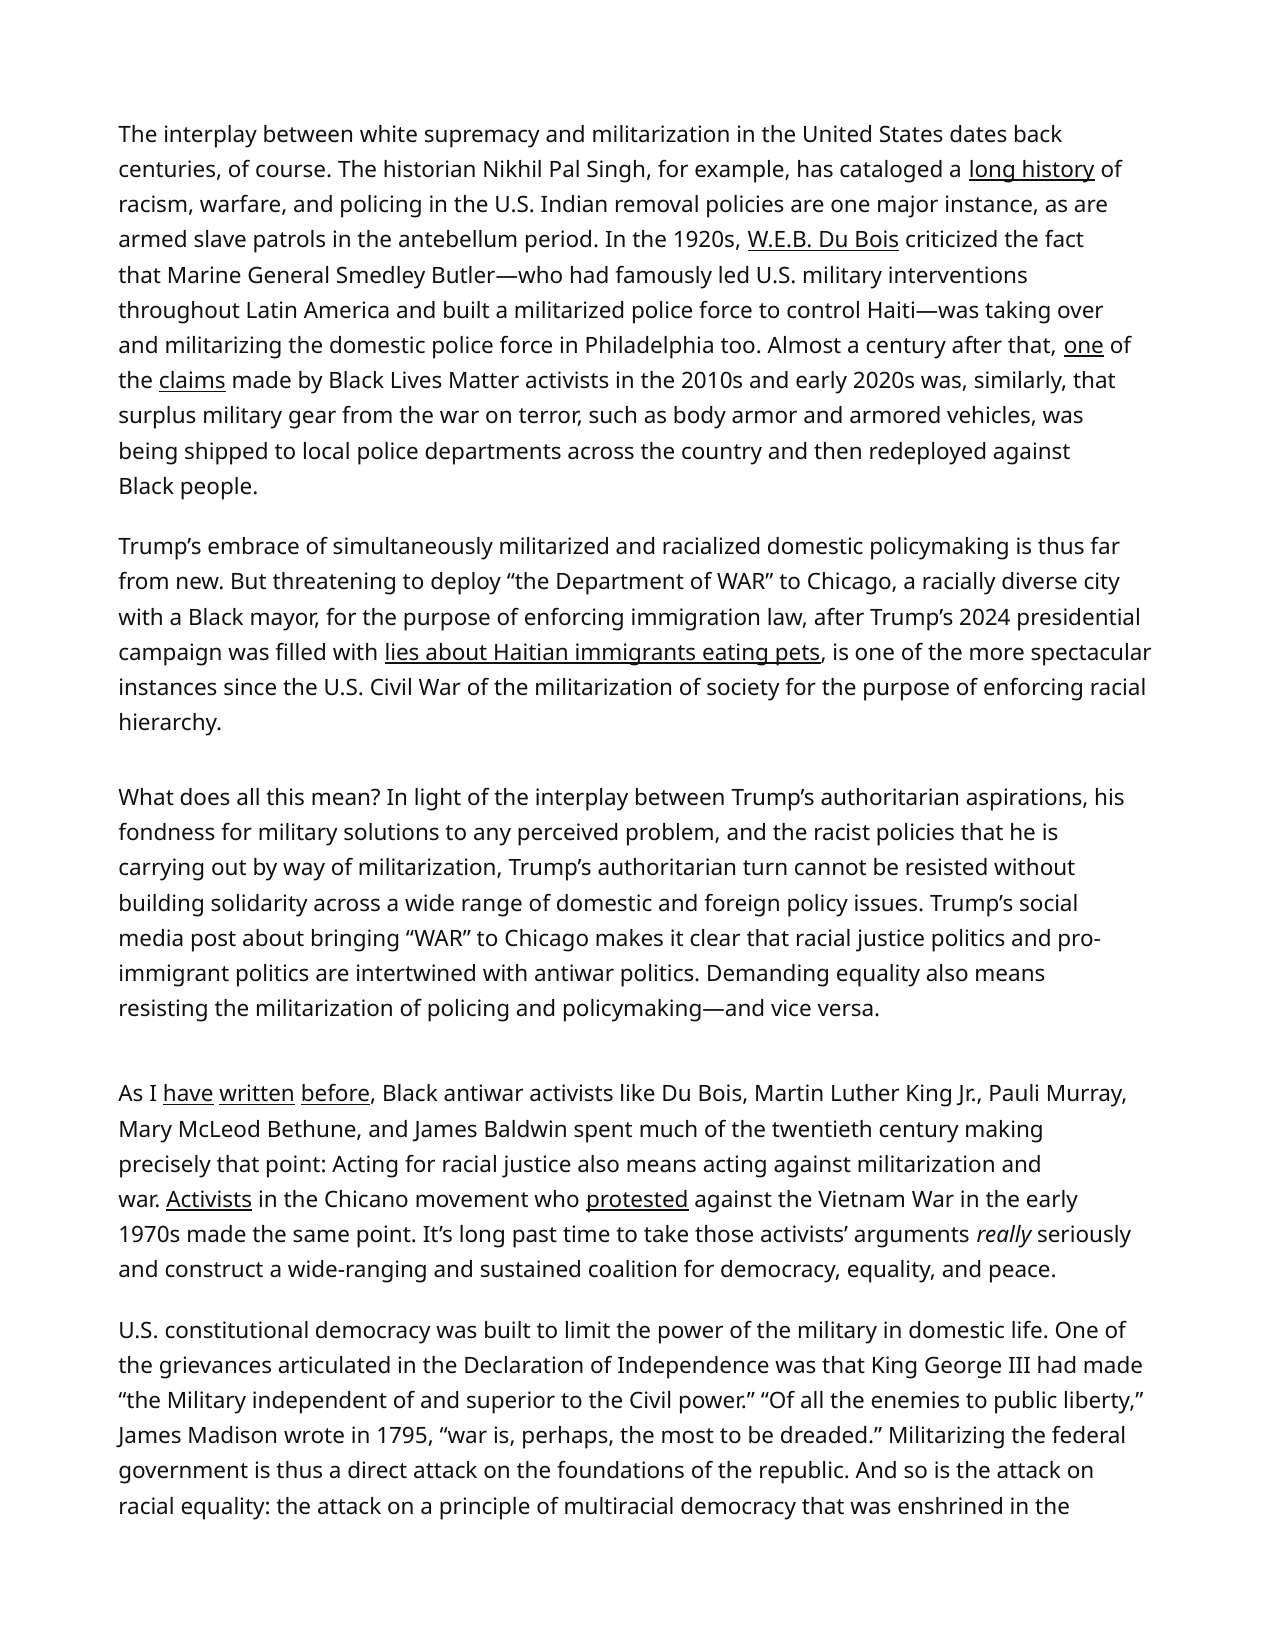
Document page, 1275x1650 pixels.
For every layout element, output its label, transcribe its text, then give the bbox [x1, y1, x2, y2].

text What does all this mean? In light of the interplay between Trump’s authoritarian aspirations, his fondness for military solutions to any perceived problem, and the racist policies that he is carrying out by way of militarization, Trump’s authoritarian turn cannot be resisted without building solidarity across a wide range of domestic and foreign policy issues. Trump’s social media post about bringing “WAR” to Chicago makes it clear that racial justice politics and pro-immigrant politics are intertwined with antiwar politics. Demanding equality also means resisting the militarization of policing and policymaking—and vice versa. [118, 781, 1132, 1023]
text U.S. constitutional democracy was built to limit the power of the military in domestic life. One of the grievances articulated in the Declaration of Independence was that King George III had made “the Military independent of and superior to the Civil power.” “Of all the enemies to public liberty,” James Madison wrote in 1795, “war is, perhaps, the most to be dreaded.” Militarizing the federal government is thus a direct attack on the foundations of the republic. And so is the attack on racial equality: the attack on a principle of multiracial democracy that was enshrined in the [118, 1314, 1157, 1521]
text As I have written before, Black antiwar activists like Du Bois, Martin Luther King Jr., Pauli Murray, Mary McLeod Bethune, and James Baldwin spent much of the twentieth century making precisely that point: Acting for racial justice also means acting against militarization and war. Activists in the Chicano movement who protested against the Vietnam War in the early 1970s made the same point. It’s long past time to take those activists’ arguments really seriously and construct a wide-ranging and sustained coalition for democracy, equality, and peace. [118, 1078, 1132, 1284]
text The interplay between white supremacy and militarization in the United States dates back centuries, of course. The historian Nikhil Pal Singh, for example, has cataloged a long history of racism, warfare, and policing in the U.S. Indian removal policies are one major instance, as are armed slave patrols in the antebellum period. In the 1920s, W.E.B. Du Bois criticized the fact that Marine General Smedley Butler—who had famously led U.S. military interventions throughout Latin America and built a militarized police force to control Haiti—was taking over and militarizing the domestic police force in Philadelphia too. Almost a century after that, one of the claims made by Black Lives Matter activists in the 2010s and early 2020s was, similarly, that surplus military gear from the war on terror, such as body armor and armored vehicles, was being shipped to local police departments across the country and then redeployed against Black people. [118, 118, 1132, 501]
text Trump’s embrace of simultaneously militarized and racialized domestic policymaking is thus far from new. But threatening to deploy “the Department of WAR” to Chicago, a racially diverse city with a Black mayor, for the purpose of enforcing immigration law, after Trump’s 2024 presidential campaign was filled with lies about Haitian immigrants eating pets, is one of the more spectacular instances since the U.S. Civil War of the militarization of society for the purpose of enforcing racial hierarchy. [118, 530, 1157, 737]
